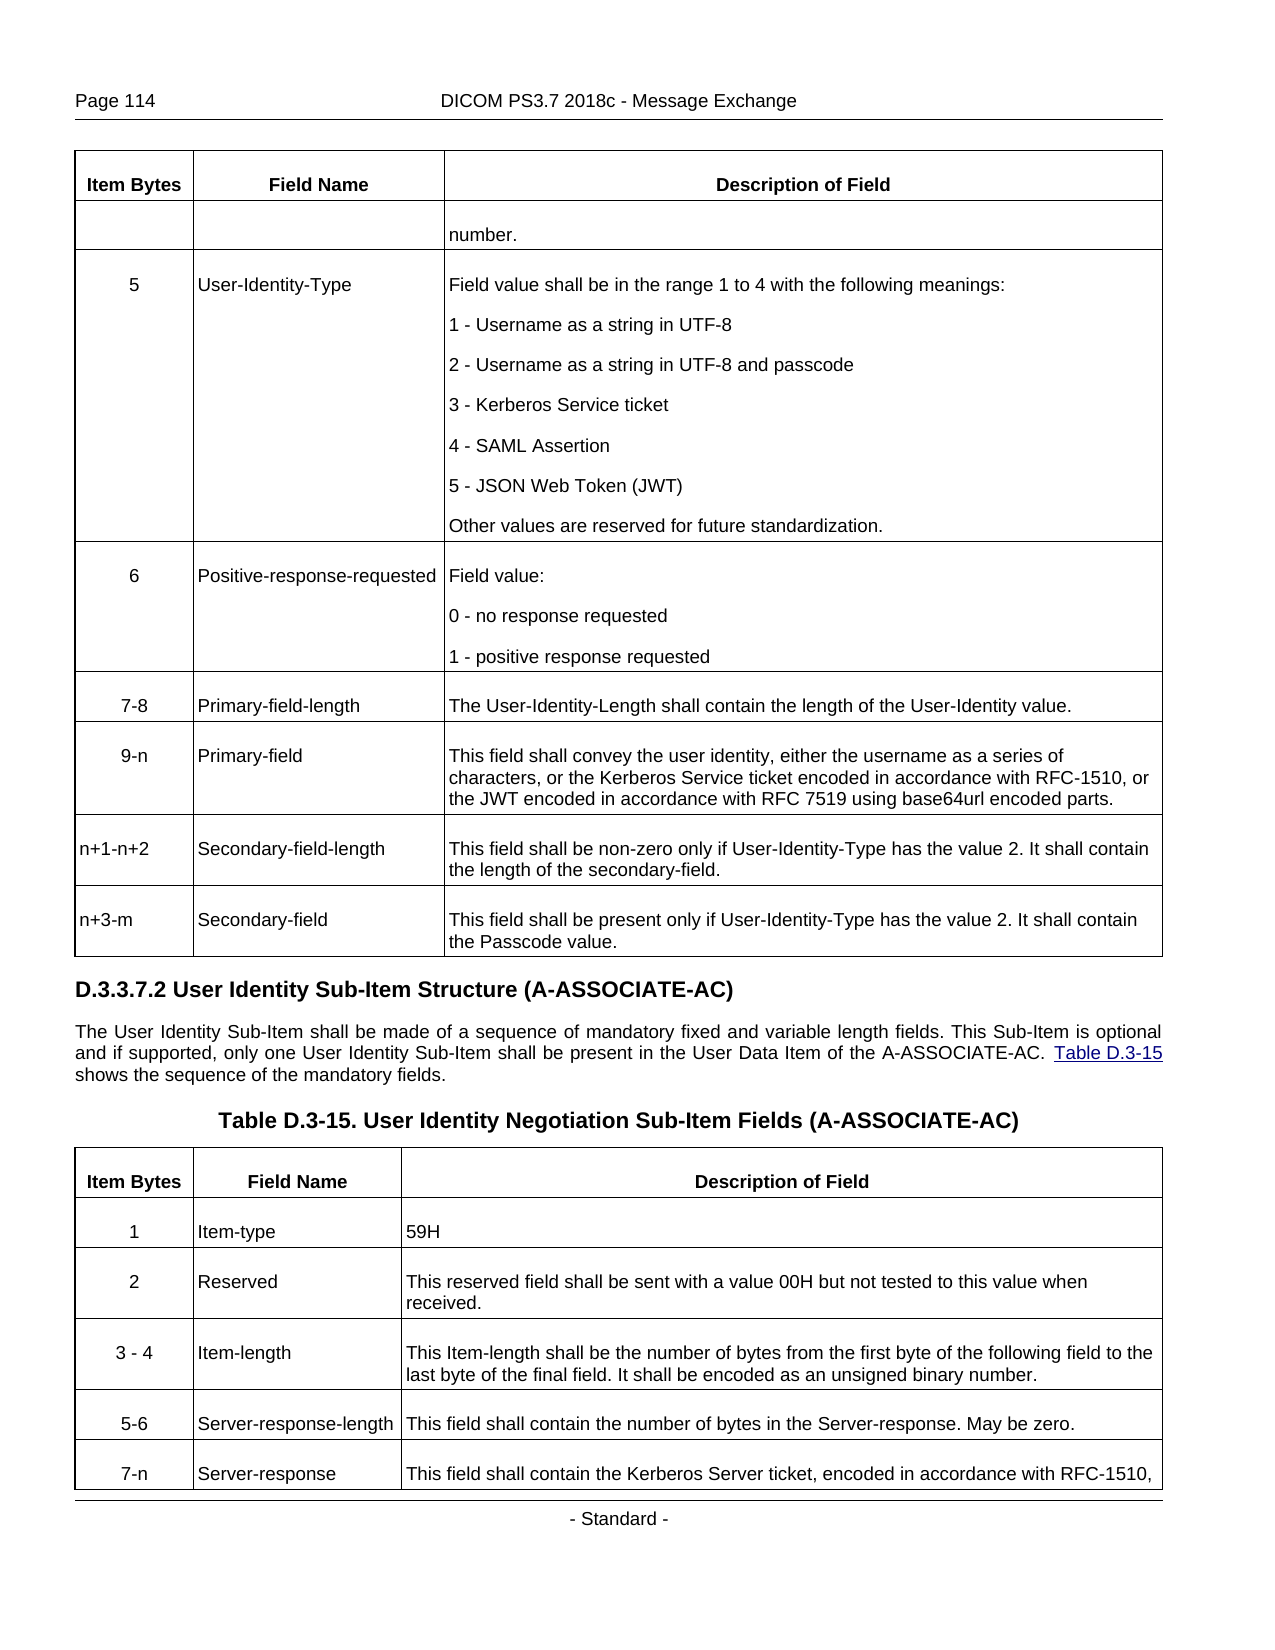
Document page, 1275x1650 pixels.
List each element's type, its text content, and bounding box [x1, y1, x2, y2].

table_cell [76, 201, 193, 249]
table_cell Item-type [194, 1198, 401, 1247]
table_cell 9-n [76, 722, 193, 814]
table_cell 3 - 4 [76, 1319, 193, 1389]
text D.3.3.7.2 User Identity Sub-Item Structure (A-ASSOCIATE-AC) [75, 976, 1162, 1002]
table_header Description of Field [402, 1148, 1162, 1197]
table_header Field Name [194, 151, 444, 200]
table_cell 2 [76, 1248, 193, 1318]
text Table D.3-15. User Identity Negotiation Sub-Item Fields (A-ASSOCIATE-AC) [75, 1108, 1162, 1134]
table_cell Primary-field [194, 722, 444, 814]
table_cell This field shall be non-zero only if User-Identity-Type has the value 2. It shall contain the length of the secondary-field. [445, 815, 1162, 885]
table_cell This field shall contain the number of bytes in the Server-response. May be zero. [402, 1390, 1162, 1439]
table_cell Field value: 0 - no response requested 1 - positive response requested [445, 542, 1162, 671]
table_cell 59H [402, 1198, 1162, 1247]
table_cell 1 [76, 1198, 193, 1247]
table_cell n+3-m [76, 886, 193, 956]
table_cell Server-response-length [194, 1390, 401, 1439]
table_cell 7-n [76, 1440, 193, 1488]
table_header Item Bytes [76, 1148, 193, 1197]
table_cell Secondary-field-length [194, 815, 444, 885]
text The User Identity Sub-Item shall be made of a sequence of mandatory fixed and variable length fields. This Sub-Item is optional and if supported, only one User Identity Sub-Item shall be present in the User Data Item of the A-ASSOCIATE-AC. Table D.3-15 shows the sequence of the mandatory fields. [75, 1021, 1162, 1085]
table_cell Server-response [194, 1440, 401, 1488]
table_cell Secondary-field [194, 886, 444, 956]
table_cell This field shall contain the Kerberos Server ticket, encoded in accordance with RFC-1510, [402, 1440, 1162, 1488]
table_cell Positive-response-requested [194, 542, 444, 671]
table_cell Reserved [194, 1248, 401, 1318]
table_cell [194, 201, 444, 249]
table_cell n+1-n+2 [76, 815, 193, 885]
table_header Field Name [194, 1148, 401, 1197]
table_cell This field shall convey the user identity, either the username as a series of characters, or the Kerberos Service ticket encoded in accordance with RFC-1510, or the JWT encoded in accordance with RFC 7519 using base64url encoded parts. [445, 722, 1162, 814]
table_cell 5 [76, 250, 193, 541]
table_cell The User-Identity-Length shall contain the length of the User-Identity value. [445, 672, 1162, 721]
table_cell number. [445, 201, 1162, 249]
table_header Item Bytes [76, 151, 193, 200]
table_cell This reserved field shall be sent with a value 00H but not tested to this value when received. [402, 1248, 1162, 1318]
table_header Description of Field [445, 151, 1162, 200]
table_cell Field value shall be in the range 1 to 4 with the following meanings: 1 - Username as a string in UTF-8 2 - Username as a string in UTF-8 and passcode 3 - Kerberos Service ticket 4 - SAML Assertion 5 - JSON Web Token (JWT) Other values are reserved for future standardization. [445, 250, 1162, 541]
table_cell This field shall be present only if User-Identity-Type has the value 2. It shall contain the Passcode value. [445, 886, 1162, 956]
table_cell User-Identity-Type [194, 250, 444, 541]
table_cell 6 [76, 542, 193, 671]
table_cell This Item-length shall be the number of bytes from the first byte of the following field to the last byte of the final field. It shall be encoded as an unsigned binary number. [402, 1319, 1162, 1389]
table_cell 7-8 [76, 672, 193, 721]
table_cell Primary-field-length [194, 672, 444, 721]
table_cell 5-6 [76, 1390, 193, 1439]
table_cell Item-length [194, 1319, 401, 1389]
